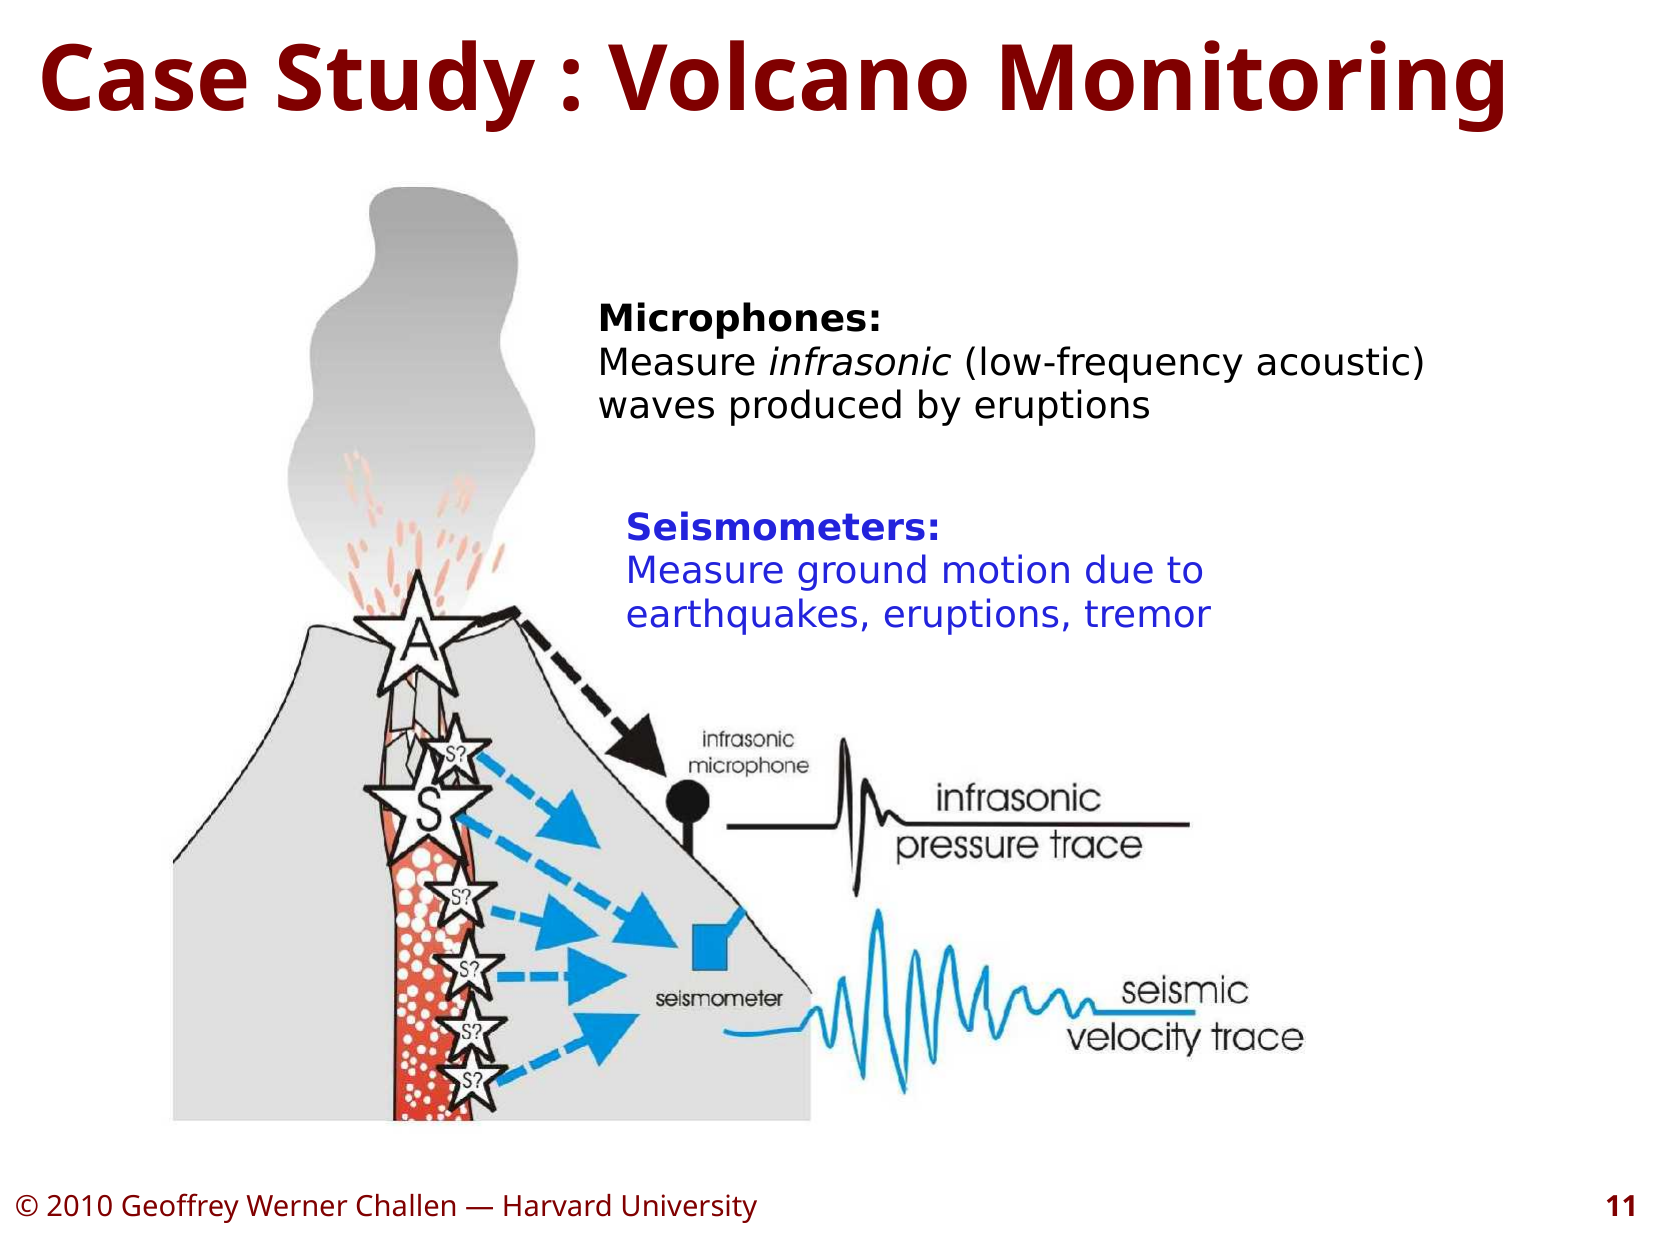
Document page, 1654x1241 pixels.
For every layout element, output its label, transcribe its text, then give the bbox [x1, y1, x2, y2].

title Case Study : Volcano Monitoring [0, 0, 1654, 151]
text_box Seismometers: Measure ground motion due to earthquakes, eruptions, tremor [610, 498, 1232, 647]
picture [104, 160, 1536, 1160]
text_box Microphones: Measure infrasonic (low-frequency acoustic) waves produced by eruptions [582, 289, 1441, 439]
